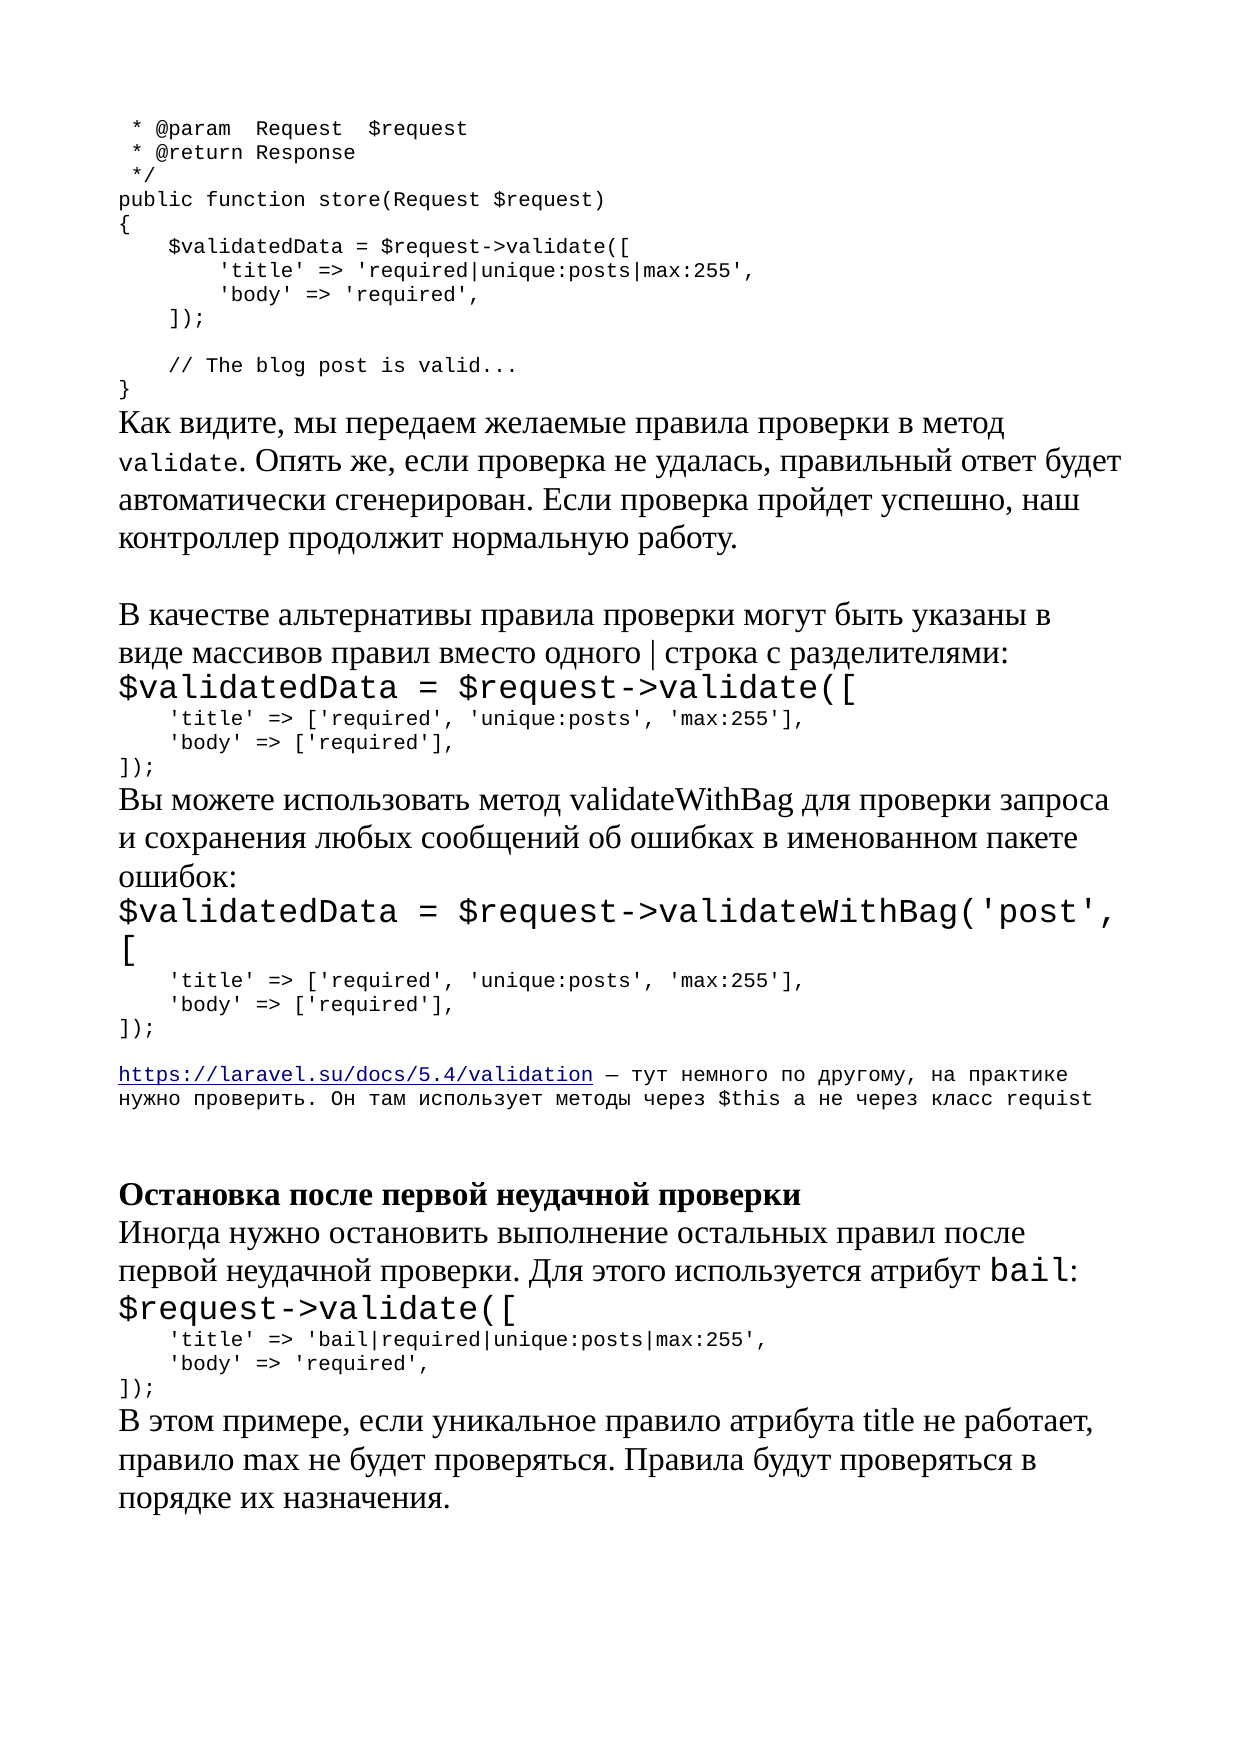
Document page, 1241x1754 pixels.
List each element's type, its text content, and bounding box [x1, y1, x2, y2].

text ]); [118, 1017, 1122, 1041]
text * @return Response [118, 142, 1122, 165]
text 'title' => 'required|unique:posts|max:255', [118, 260, 1122, 284]
text ]); [118, 307, 1122, 331]
text Вы можете использовать метод validateWithBag для проверки запроса и сохранения любых сообщений об ошибках в именованном пакете ошибок: [118, 779, 1122, 894]
text 'title' => ['required', 'unique:posts', 'max:255'], [118, 970, 1122, 993]
text public function store(Request $request) [118, 189, 1122, 213]
text Как видите, мы передаем желаемые правила проверки в метод validate. Опять же, если проверка не удалась, правильный ответ будет автоматически сгенерирован. Если проверка пройдет успешно, наш контроллер продолжит нормальную работу. В качестве альтернативы правила проверки могут быть указаны в виде массивов правил вместо одного | строка с разделителями: [118, 402, 1122, 671]
text * @param Request $request [118, 118, 1122, 142]
text В этом примере, если уникальное правило атрибута title не работает, правило max не будет проверяться. Правила будут проверяться в порядке их назначения. [118, 1400, 1122, 1515]
text */ [118, 165, 1122, 189]
text ]); [118, 1377, 1122, 1400]
text $validatedData = $request->validate([ [118, 671, 1122, 708]
text ]); [118, 756, 1122, 779]
text 'title' => 'bail|required|unique:posts|max:255', [118, 1329, 1122, 1353]
text https://laravel.su/docs/5.4/validation — тут немного по другому, на практике нужно проверить. Он там использует методы через $this а не через класс requist [118, 1064, 1122, 1112]
text // The blog post is valid... [118, 354, 1122, 378]
text { [118, 213, 1122, 236]
text $validatedData = $request->validateWithBag('post', [ [118, 894, 1122, 970]
text Иногда нужно остановить выполнение остальных правил после первой неудачной проверки. Для этого используется атрибут bail: [118, 1212, 1122, 1292]
subtitle Остановка после первой неудачной проверки [118, 1174, 1122, 1212]
text 'body' => 'required', [118, 284, 1122, 307]
text $validatedData = $request->validate([ [118, 236, 1122, 260]
text 'title' => ['required', 'unique:posts', 'max:255'], [118, 708, 1122, 732]
text 'body' => ['required'], [118, 993, 1122, 1017]
text 'body' => ['required'], [118, 732, 1122, 756]
text 'body' => 'required', [118, 1353, 1122, 1377]
text $request->validate([ [118, 1292, 1122, 1329]
text } [118, 378, 1122, 402]
